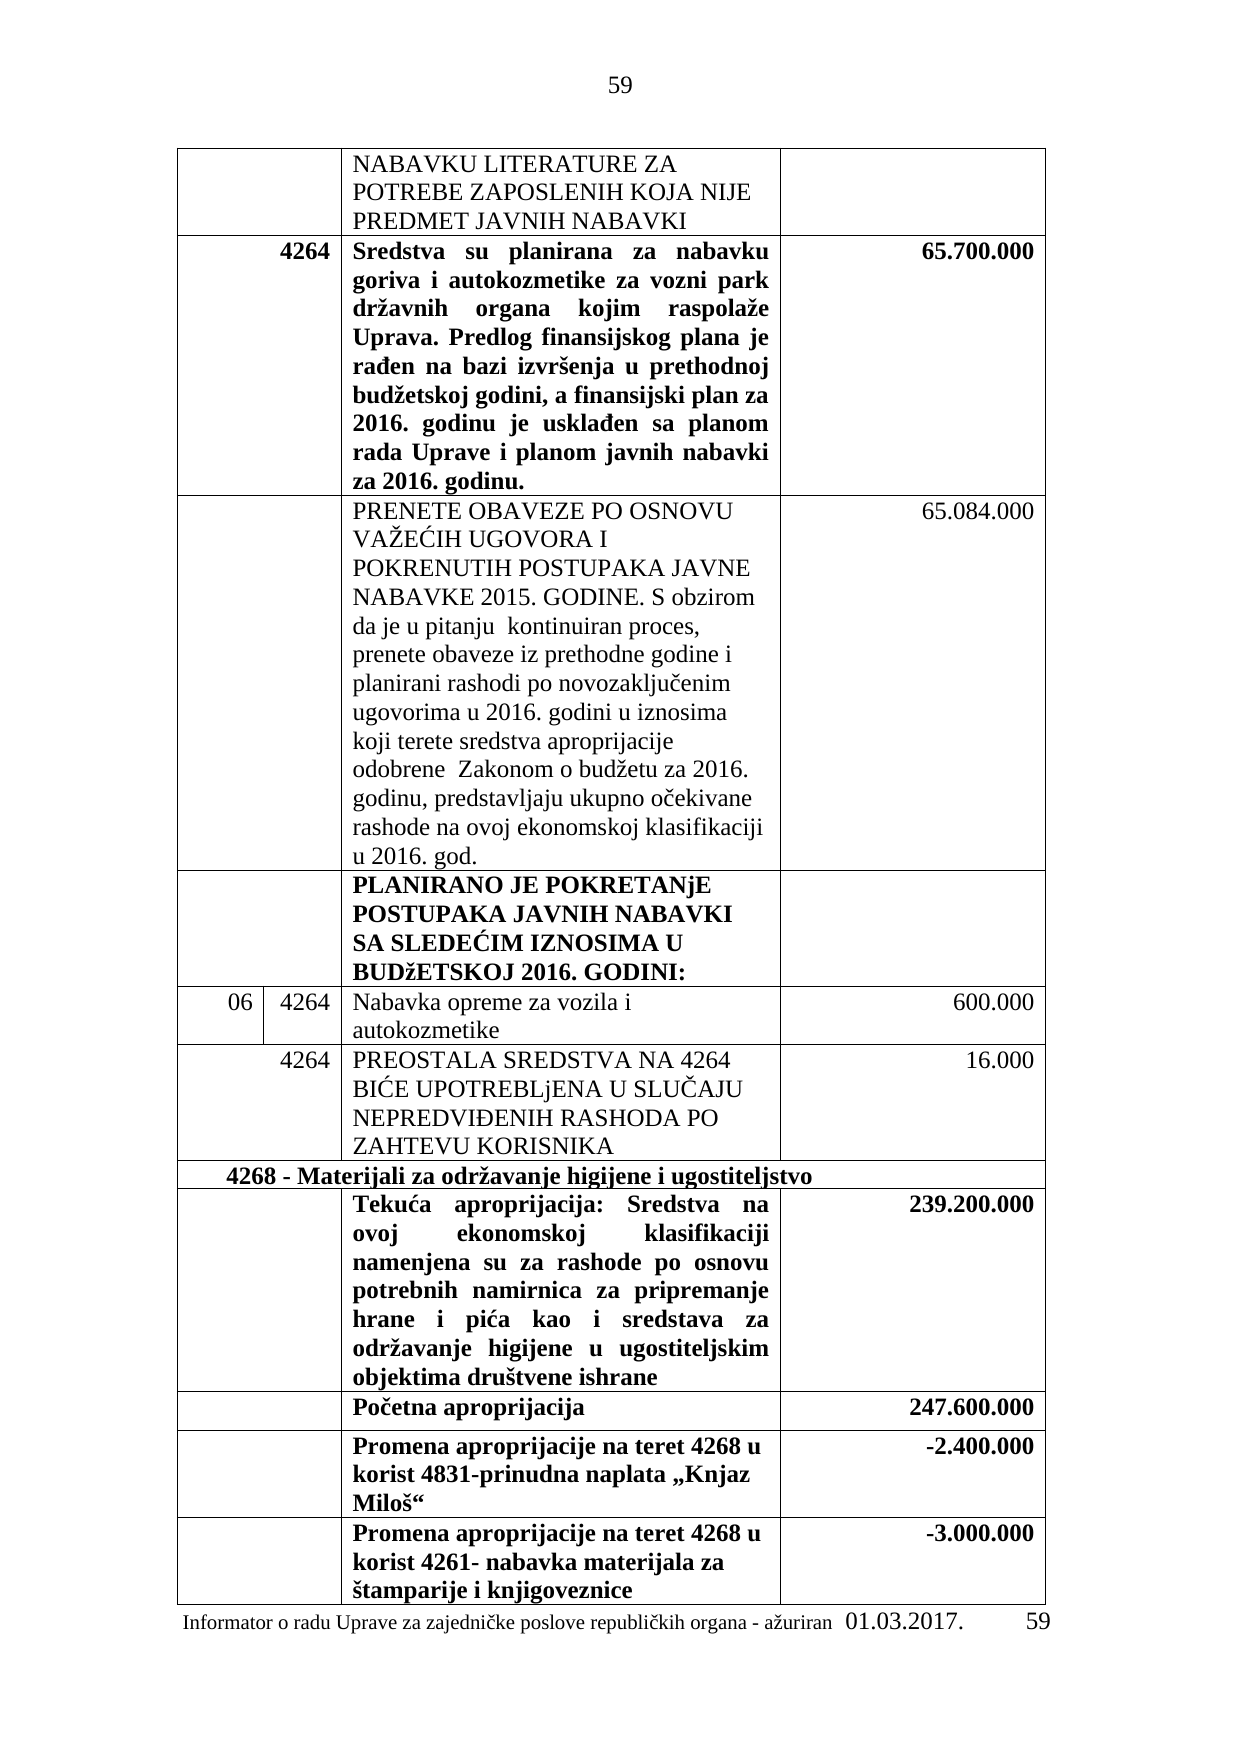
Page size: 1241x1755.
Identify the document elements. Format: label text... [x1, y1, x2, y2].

table_cell PRENETE OBAVEZE PO OSNOVU VAŽEĆIH UGOVORA I POKRENUTIH POSTUPAKA JAVNE NABAVKE 2015. GODINE. S obzirom da je u pitanju kontinuiran proces, prenete obaveze iz prethodne godine i planirani rashodi po novozaklјučenim ugovorima u 2016. godini u iznosima koji terete sredstva aproprijacije odobrene Zakonom o budžetu za 2016. godinu, predstavlјaju ukupno očekivane rashode na ovoj ekonomskoj klasifikaciji u 2016. god. [342, 496, 780, 869]
table_cell 4264 [178, 1045, 341, 1160]
table_cell [178, 149, 341, 235]
table_cell 239.200.000 [781, 1189, 1045, 1391]
table_cell Sredstva su planirana za nabavku goriva i autokozmetike za vozni park državnih organa kojim raspolaže Uprava. Predlog finansijskog plana je rađen na bazi izvršenja u prethodnoj budžetskoj godini, a finansijski plan za 2016. godinu je usklađen sa planom rada Uprave i planom javnih nabavki za 2016. godinu. [342, 236, 780, 495]
table_cell 06 [178, 987, 263, 1044]
table_cell NABAVKU LITERATURE ZA POTREBE ZAPOSLENIH KOJA NIJE PREDMET JAVNIH NABAVKI [342, 149, 780, 235]
table_cell Promena aproprijacije na teret 4268 u korist 4261- nabavka materijala za štamparije i knjigoveznice [342, 1518, 780, 1604]
table_cell [178, 1189, 341, 1391]
table_cell 4264 [264, 987, 341, 1044]
table_cell [178, 1431, 341, 1517]
table_cell Tekuća aproprijacija: Sredstva na ovoj ekonomskoj klasifikaciji namenjena su za rashode po osnovu potrebnih namirnica za pripremanje hrane i pića kao i sredstava za održavanje higijene u ugostitelјskim objektima društvene ishrane [342, 1189, 780, 1391]
table_cell [781, 871, 1045, 986]
table_cell [178, 871, 341, 986]
table_cell 600.000 [781, 987, 1045, 1044]
table_cell Promena aproprijacije na teret 4268 u korist 4831-prinudna naplata „Knjaz Miloš“ [342, 1431, 780, 1517]
table_cell 247.600.000 [781, 1392, 1045, 1430]
table_cell 65.700.000 [781, 236, 1045, 495]
table_cell Početna aproprijacija [342, 1392, 780, 1430]
table_cell PLANIRANO JE POKRETANјE POSTUPAKA JAVNIH NABAVKI SA SLEDEĆIM IZNOSIMA U BUDžETSKOJ 2016. GODINI: [342, 871, 780, 986]
table_cell [178, 1518, 341, 1604]
table_cell PREOSTALA SREDSTVA NA 4264 BIĆE UPOTREBLjENA U SLUČAJU NEPREDVIĐENIH RASHODA PO ZAHTEVU KORISNIKA [342, 1045, 780, 1160]
table_cell Nabavka opreme za vozila i autokozmetike [342, 987, 780, 1044]
table_cell -2.400.000 [781, 1431, 1045, 1517]
table_cell -3.000.000 [781, 1518, 1045, 1604]
table_cell [178, 496, 341, 869]
table_cell 65.084.000 [781, 496, 1045, 869]
table_cell 4268 - Materijali za održavanje higijene i ugostitelјstvo [178, 1161, 1045, 1188]
table_cell 4264 [178, 236, 341, 495]
table_cell [178, 1392, 341, 1430]
table_cell [781, 149, 1045, 235]
table_cell 16.000 [781, 1045, 1045, 1160]
